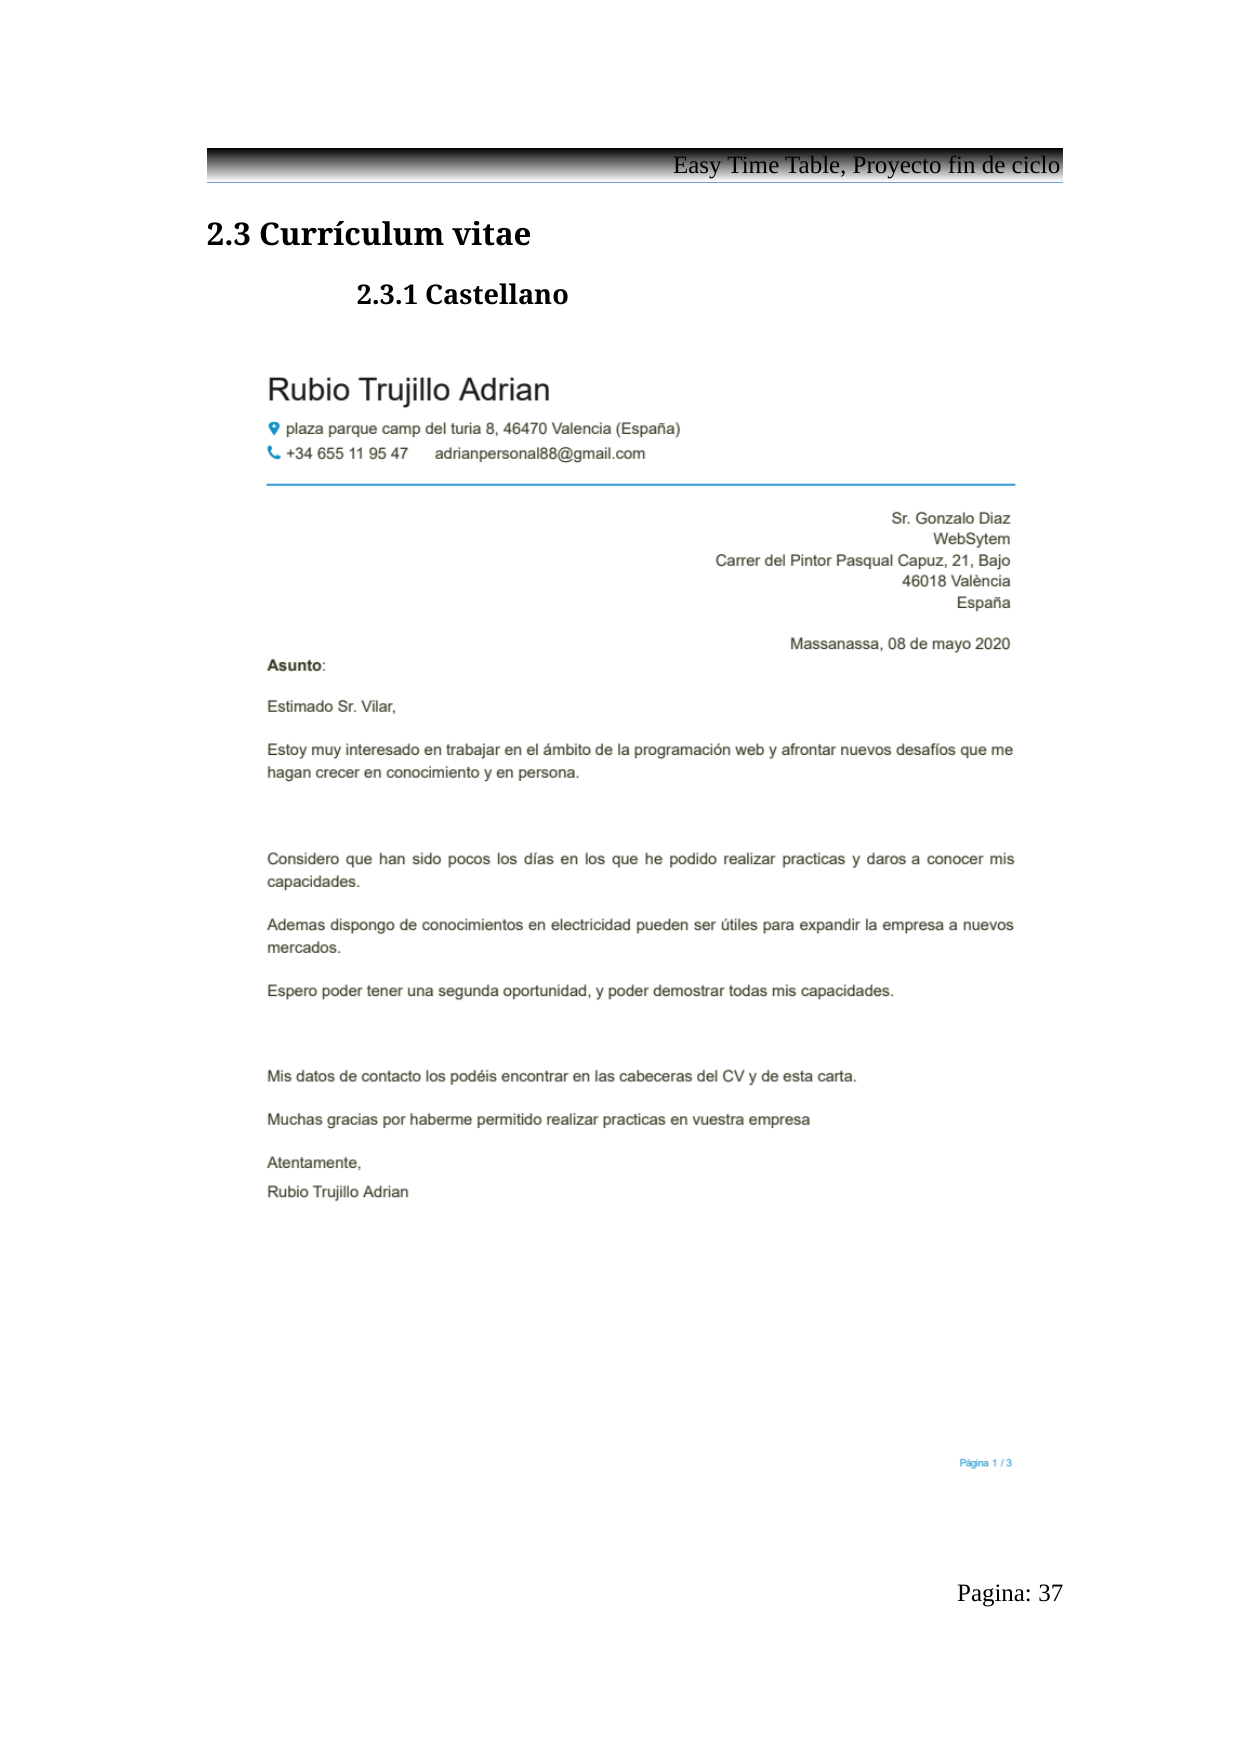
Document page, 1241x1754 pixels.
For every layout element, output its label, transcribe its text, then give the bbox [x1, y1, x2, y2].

text 2.3 Currículum vitae [207, 212, 1063, 254]
picture [206, 314, 1063, 1527]
text 2.3.1 Castellano [207, 276, 1063, 312]
